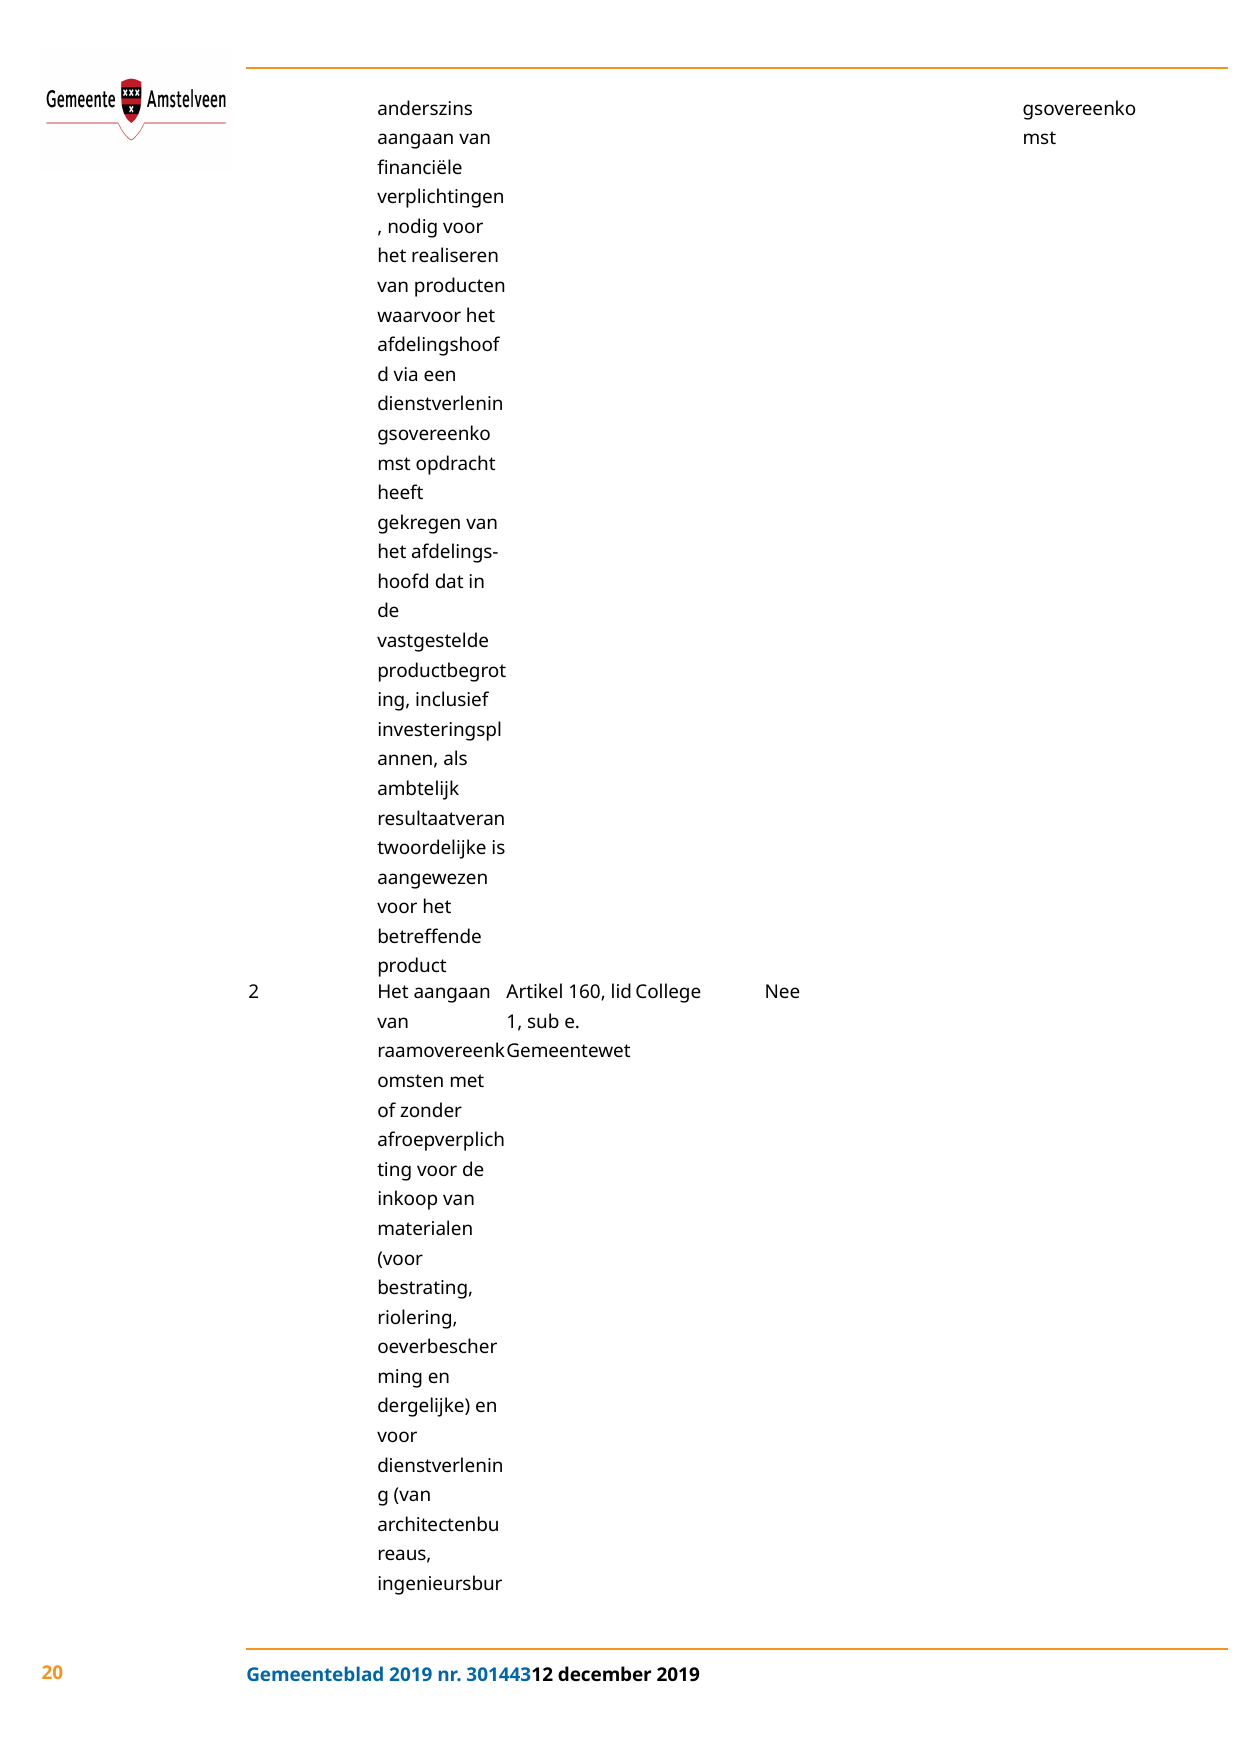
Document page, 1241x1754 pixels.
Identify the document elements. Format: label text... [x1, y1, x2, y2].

table_cell anderszins aangaan van financiële verplichtingen, nodig voor het realiseren van producten waarvoor het afdelingshoofd via een dienstverleningsovereenkomst opdracht heeft gekregen van het afdelings- hoofd dat in de vastgestelde productbegroting, inclusief investeringsplannen, als ambtelijk resultaatverantwoordelijke is aangewezen voor het betreffende product [377, 95, 506, 978]
table_cell [894, 95, 1022, 978]
table_cell [248, 95, 377, 978]
table_cell Artikel 160, lid 1, sub e. Gemeentewet [506, 979, 635, 1596]
table_cell College [635, 979, 764, 1596]
picture [41, 47, 231, 172]
table_cell [506, 95, 635, 978]
table_cell Nee [764, 979, 893, 1596]
table_cell [894, 979, 1022, 1596]
table_cell [1023, 979, 1152, 1596]
table_cell [635, 95, 764, 978]
table_cell Het aangaan van raamovereenkomsten met of zonder afroepverplichting voor de inkoop van materialen (voor bestrating, riolering, oeverbescherming en dergelijke) en voor dienstverlening (van architectenbureaus, ingenieursbur [377, 979, 506, 1596]
table_cell 2 [248, 979, 377, 1596]
table_cell gsovereenkomst [1023, 95, 1152, 978]
table_cell [764, 95, 893, 978]
